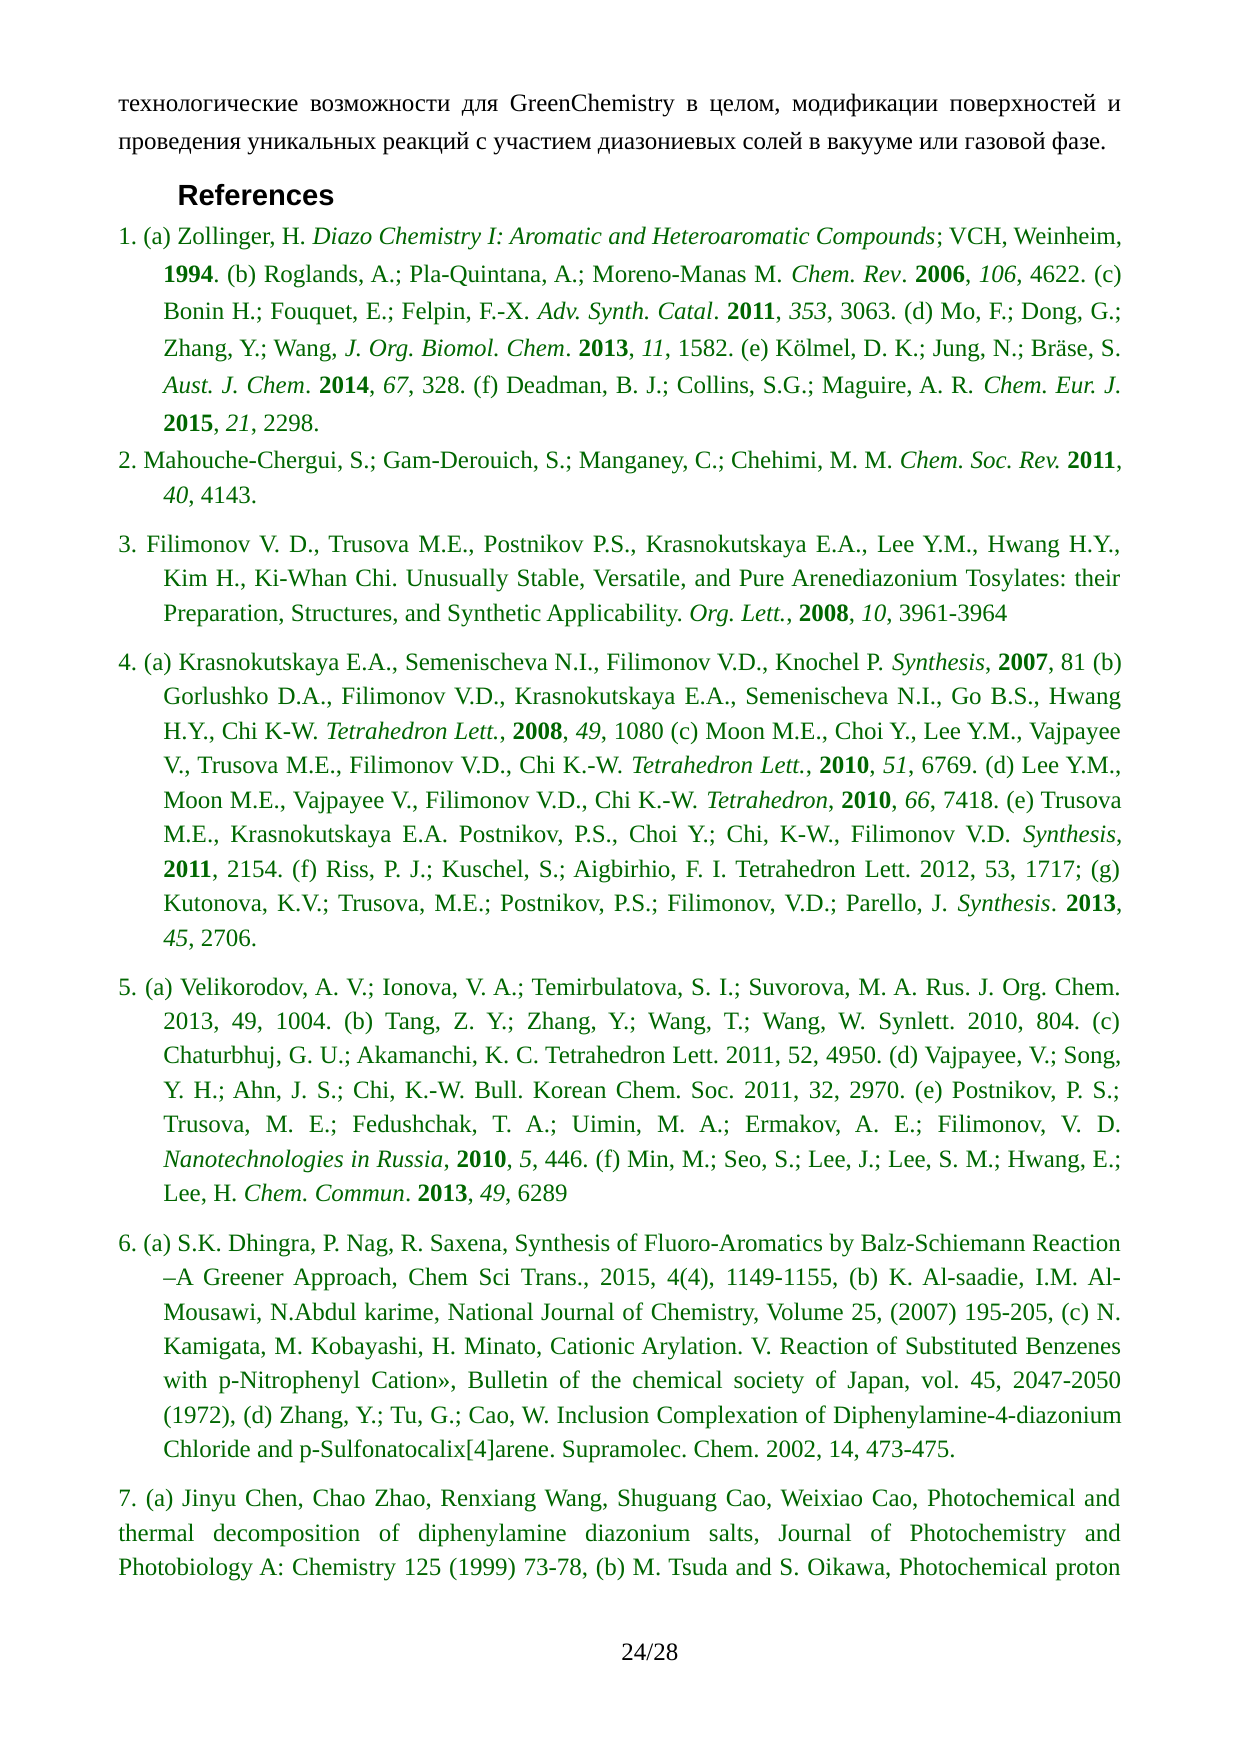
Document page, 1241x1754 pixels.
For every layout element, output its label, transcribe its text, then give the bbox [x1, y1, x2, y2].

list 5. (a) Velikorodov, A. V.; Ionova, V. A.; Temirbulatova, S. I.; Suvorova, M. A. Rus. J. Org. Chem. 2013, 49, 1004. (b) Tang, Z. Y.; Zhang, Y.; Wang, T.; Wang, W. Synlett. 2010, 804. (c) Chaturbhuj, G. U.; Akamanchi, K. C. Tetrahedron Lett. 2011, 52, 4950. (d) Vajpayee, V.; Song, Y. H.; Ahn, J. S.; Chi, K.-W. Bull. Korean Chem. Soc. 2011, 32, 2970. (e) Postnikov, P. S.; Trusova, M. E.; Fedushchak, T. A.; Uimin, M. A.; Ermakov, A. E.; Filimonov, V. D. Nanotechnologies in Russia, 2010, 5, 446. (f) Min, M.; Seo, S.; Lee, J.; Lee, S. M.; Hwang, E.; Lee, H. Chem. Commun. 2013, 49, 6289 [118, 972, 1122, 1207]
list 2. Mahouche-Chergui, S.; Gam-Derouich, S.; Manganey, C.; Chehimi, M. M. Chem. Soc. Rev. 2011, 40, 4143. [118, 445, 1122, 508]
list 6. (a) S.K. Dhingra, P. Nag, R. Saxena, Synthesis of Fluoro-Aromatics by Balz-Schiemann Reaction –A Greener Approach, Chem Sci Trans., 2015, 4(4), 1149-1155, (b) K. Al-saadie, I.M. Al-Mousawi, N.Abdul karime, National Journal of Chemistry, Volume 25, (2007) 195-205, (c) N. Kamigata, M. Kobayashi, H. Minato, Cationic Arylation. V. Reaction of Substituted Benzenes with p-Nitrophenyl Cation», Bulletin of the chemical society of Japan, vol. 45, 2047-2050 (1972), (d) Zhang, Y.; Tu, G.; Cao, W. Inclusion Complexation of Diphenylamine-4-diazonium Chloride and p-Sulfonatocalix[4]arene. Supramolec. Chem. 2002, 14, 473-475. [118, 1228, 1122, 1463]
text 7. (a) Jinyu Chen, Chao Zhao, Renxiang Wang, Shuguang Cao, Weixiao Cao, Photochemical and thermal decomposition of diphenylamine diazonium salts, Journal of Photochemistry and Photobiology A: Chemistry 125 (1999) 73-78, (b) M. Tsuda and S. Oikawa, Photochemical proton [118, 1483, 1122, 1581]
list технологические возможности для GreenChemistry в целом, модификации поверхностей и проведения уникальных реакций с участием диазониевых солей в вакууме или газовой фазе. [118, 88, 1122, 154]
list 4. (a) Krasnokutskaya E.A., Semenischeva N.I., Filimonov V.D., Knochel P. Synthesis, 2007, 81 (b) Gorlushko D.A., Filimonov V.D., Krasnokutskaya E.A., Semenischeva N.I., Go B.S., Hwang H.Y., Chi K-W. Tetrahedron Lett., 2008, 49, 1080 (c) Moon M.E., Choi Y., Lee Y.M., Vajpayee V., Trusova M.E., Filimonov V.D., Chi K.-W. Tetrahedron Lett., 2010, 51, 6769. (d) Lee Y.M., Moon M.E., Vajpayee V., Filimonov V.D., Chi K.-W. Tetrahedron, 2010, 66, 7418. (e) Trusova M.E., Krasnokutskaya E.A. Postnikov, P.S., Choi Y.; Chi, K-W., Filimonov V.D. Synthesis, 2011, 2154. (f) Riss, P. J.; Kuschel, S.; Aigbirhio, F. I. Tetrahedron Lett. 2012, 53, 1717; (g) Kutonova, K.V.; Trusova, M.E.; Postnikov, P.S.; Filimonov, V.D.; Parello, J. Synthesis. 2013, 45, 2706. [118, 647, 1122, 951]
subtitle References [118, 178, 1122, 211]
list 3. Filimonov V. D., Trusova M.E., Postnikov P.S., Krasnokutskaya E.A., Lee Y.M., Hwang H.Y., Kim H., Ki-Whan Chi. Unusually Stable, Versatile, and Pure Arenediazonium Tosylates: their Preparation, Structures, and Synthetic Applicability. Org. Lett., 2008, 10, 3961-3964 [118, 529, 1122, 626]
list 1. (a) Zollinger, H. Diazo Chemistry I: Aromatic and Heteroaromatic Compounds; VCH, Weinheim, 1994. (b) Roglands, A.; Pla-Quintana, A.; Moreno-Manas M. Chem. Rev. 2006, 106, 4622. (c) Bonin H.; Fouquet, E.; Felpin, F.-X. Adv. Synth. Catal. 2011, 353, 3063. (d) Mo, F.; Dong, G.; Zhang, Y.; Wang, J. Org. Biomol. Chem. 2013, 11, 1582. (e) Kölmel, D. K.; Jung, N.; Bräse, S. Aust. J. Chem. 2014, 67, 328. (f) Deadman, B. J.; Collins, S.G.; Maguire, A. R. Chem. Eur. J. 2015, 21, 2298. [118, 221, 1122, 437]
